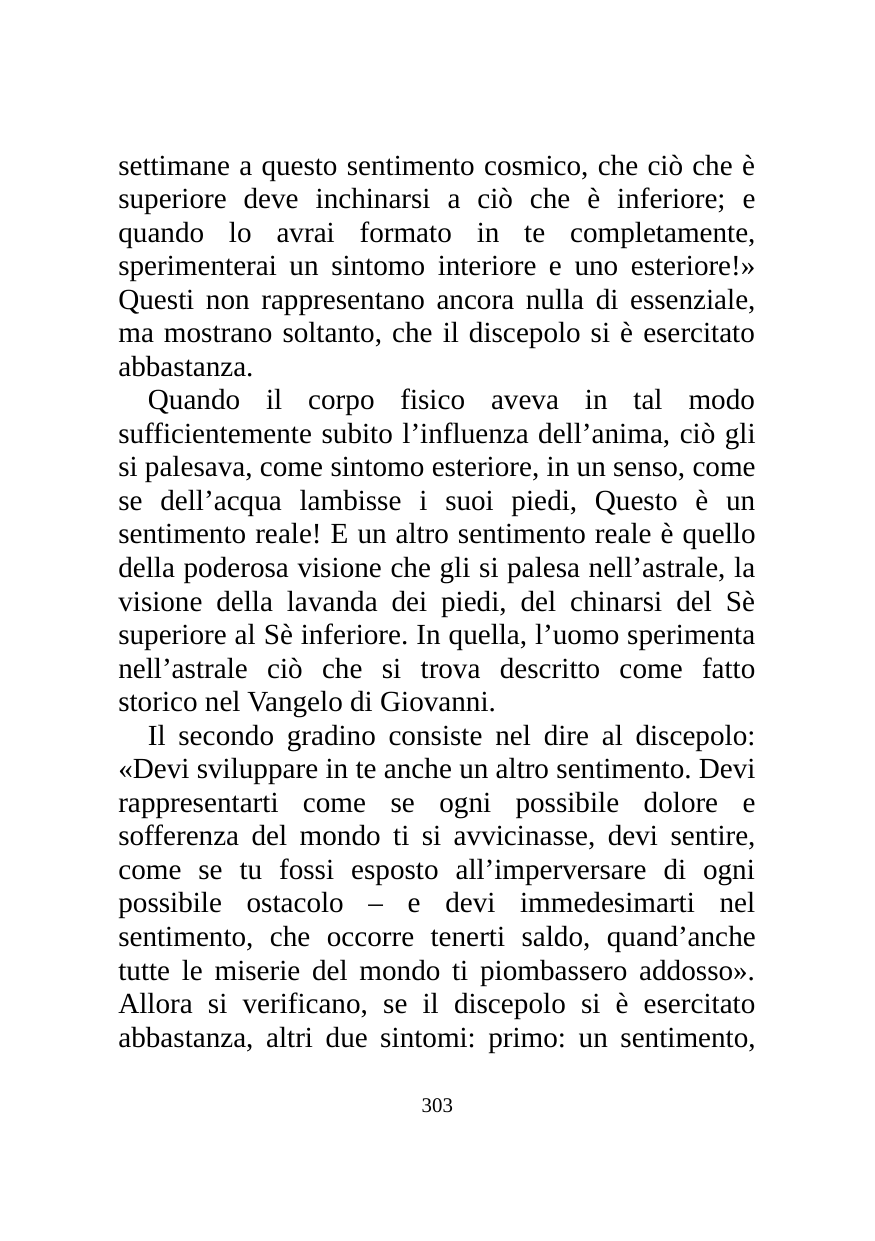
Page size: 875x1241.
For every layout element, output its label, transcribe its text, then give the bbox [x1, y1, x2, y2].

text Quando il corpo fisico aveva in tal modo sufficientemente subito l’influenza dell’anima, ciò gli si palesava, come sintomo esteriore, in un senso, come se dell’acqua lambisse i suoi piedi, Questo è un sentimento reale! E un altro sentimento reale è quello della poderosa visione che gli si palesa nell’astrale, la visione della lavanda dei piedi, del chinarsi del Sè superiore al Sè inferiore. In quella, l’uomo sperimenta nell’astrale ciò che si trova descritto come fatto storico nel Vangelo di Giovanni. [118, 382, 756, 718]
text settimane a questo sentimento cosmico, che ciò che è superiore deve inchinarsi a ciò che è inferiore; e quando lo avrai formato in te completamente, sperimenterai un sintomo interiore e uno esteriore!» Questi non rappresentano ancora nulla di essenziale, ma mostrano soltanto, che il discepolo si è esercitato abbastanza. [118, 148, 756, 382]
text Il secondo gradino consiste nel dire al discepolo: «Devi sviluppare in te anche un altro sentimento. Devi rappresentarti come se ogni possibile dolore e sofferenza del mondo ti si avvicinasse, devi sentire, come se tu fossi esposto all’imperversare di ogni possibile ostacolo – e devi immedesimarti nel sentimento, che occorre tenerti saldo, quand’anche tutte le miserie del mondo ti piombassero addosso». Allora si verificano, se il discepolo si è esercitato abbastanza, altri due sintomi: primo: un sentimento, [118, 718, 756, 1053]
